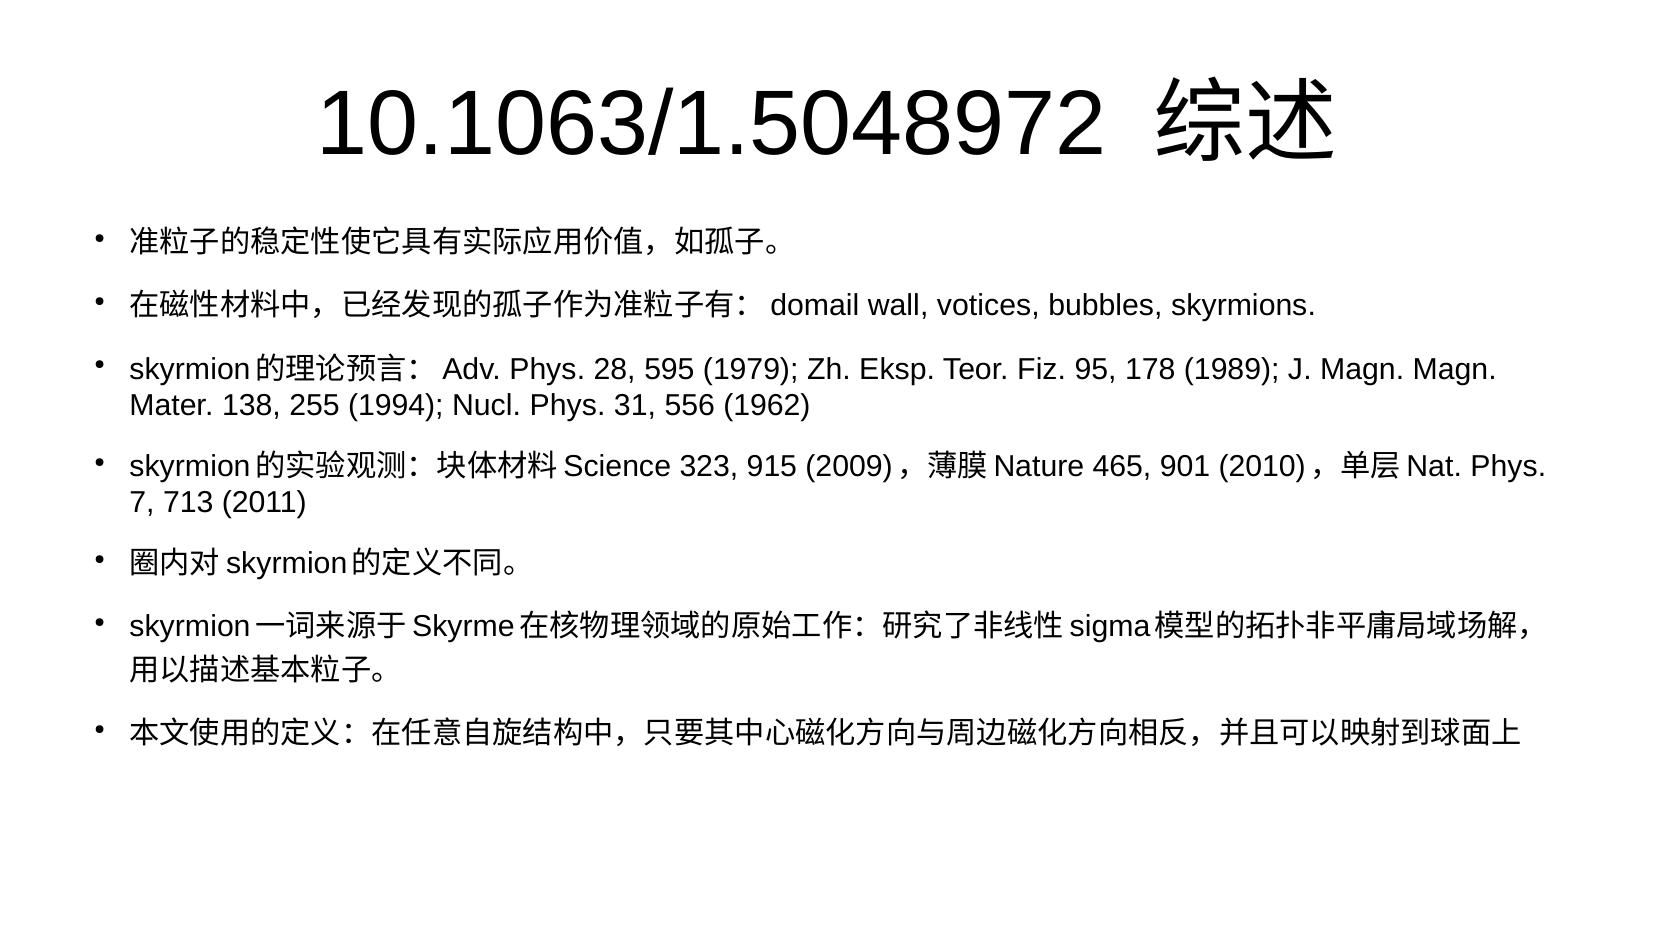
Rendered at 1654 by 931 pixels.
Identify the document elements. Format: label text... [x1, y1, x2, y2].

title 10.1063/1.5048972 综述 [82, 37, 1571, 193]
list 准粒子的稳定性使它具有实际应用价值，如孤子。 在磁性材料中，已经发现的孤子作为准粒子有：domail wall, votices, bubbles, skyrmions. skyrmion的理论预言：Adv. Phys. 28, 595 (1979); Zh. Eksp. Teor. Fiz. 95, 178 (1989); J. Magn. Magn. Mater. 138, 255 (1994); Nucl. Phys. 31, 556 (1962) skyrmion的实验观测：块体材料Science 323, 915 (2009)，薄膜Nature 465, 901 (2010)，单层Nat. Phys. 7, 713 (2011) 圈内对skyrmion的定义不同。 skyrmion一词来源于Skyrme在核物理领域的原始工作：研究了非线性sigma模型的拓扑非平庸局域场解，用以描述基本粒子。 本文使用的定义：在任意自旋结构中，只要其中心磁化方向与周边磁化方向相反，并且可以映射到球面上 [82, 217, 1571, 758]
